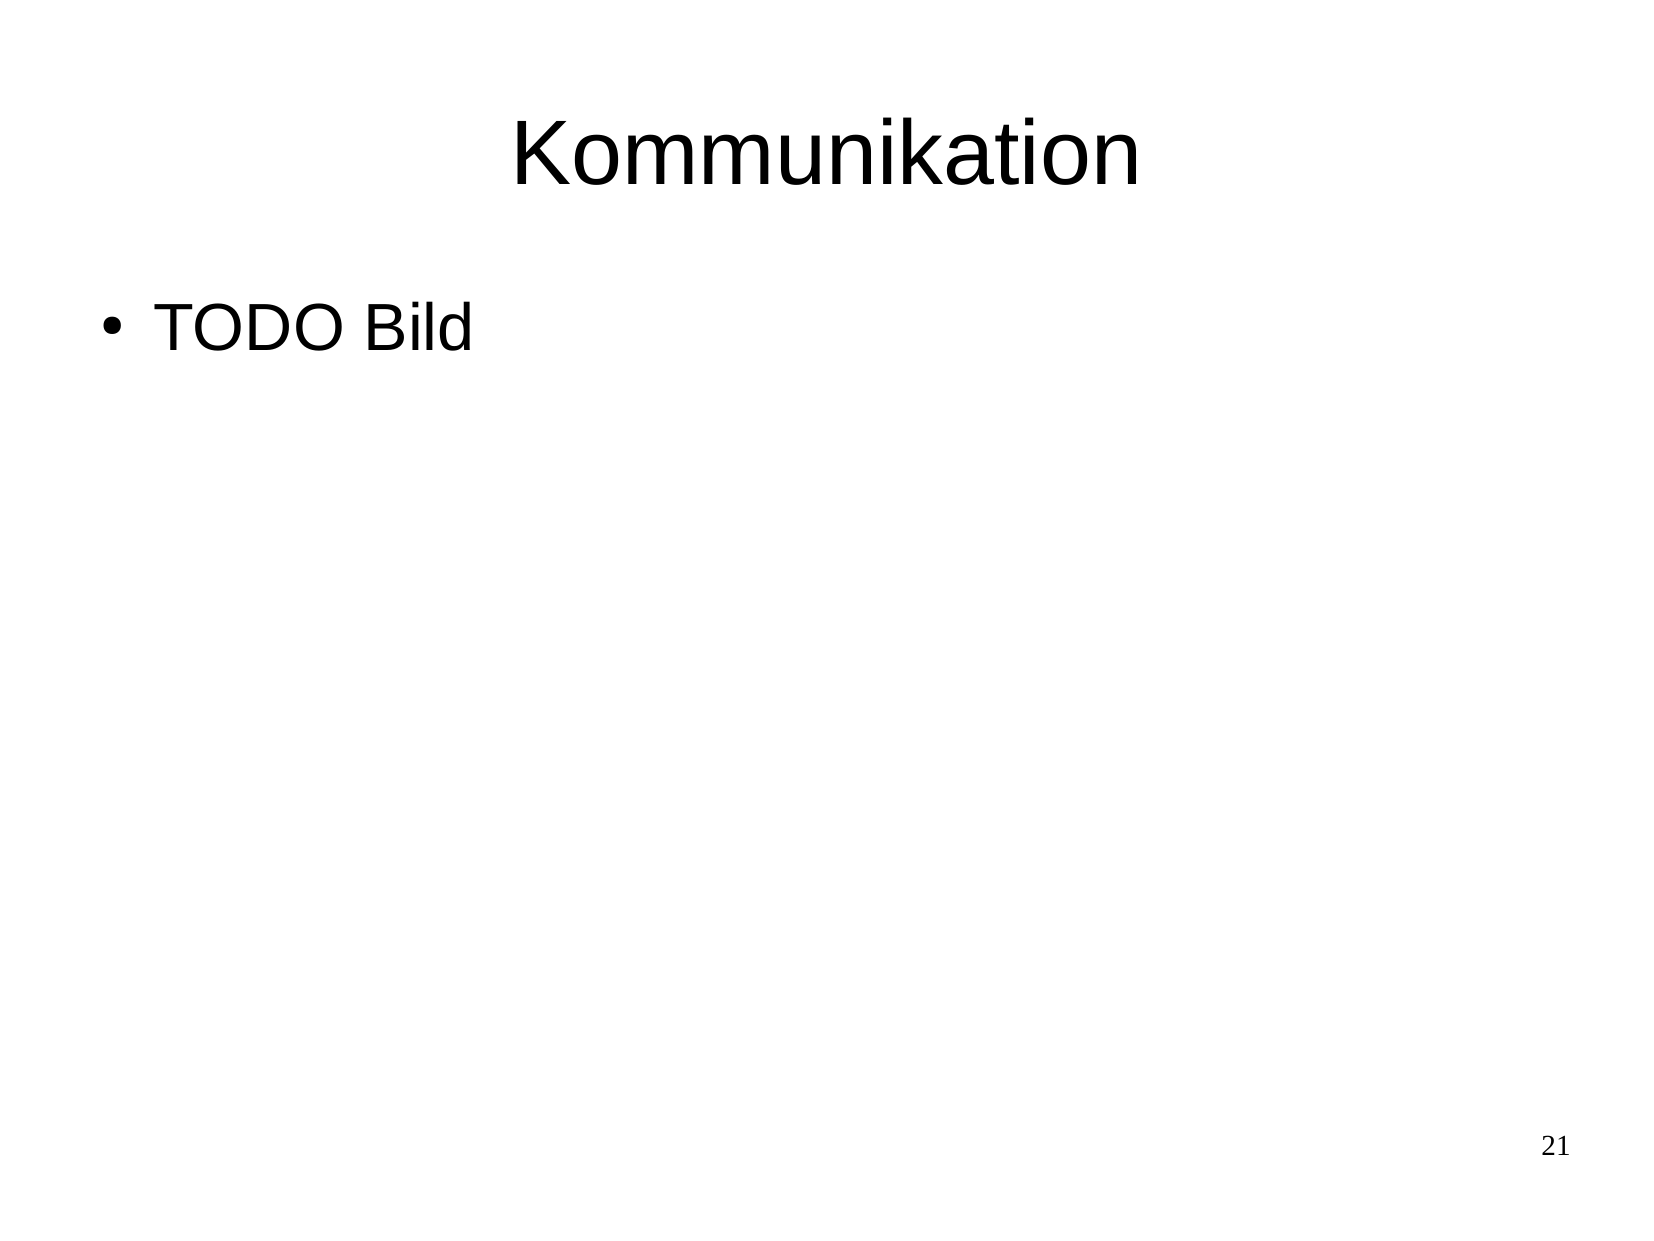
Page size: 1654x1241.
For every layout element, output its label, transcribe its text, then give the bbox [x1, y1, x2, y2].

list TODO Bild [82, 290, 1538, 1010]
title Kommunikation [82, 49, 1571, 257]
